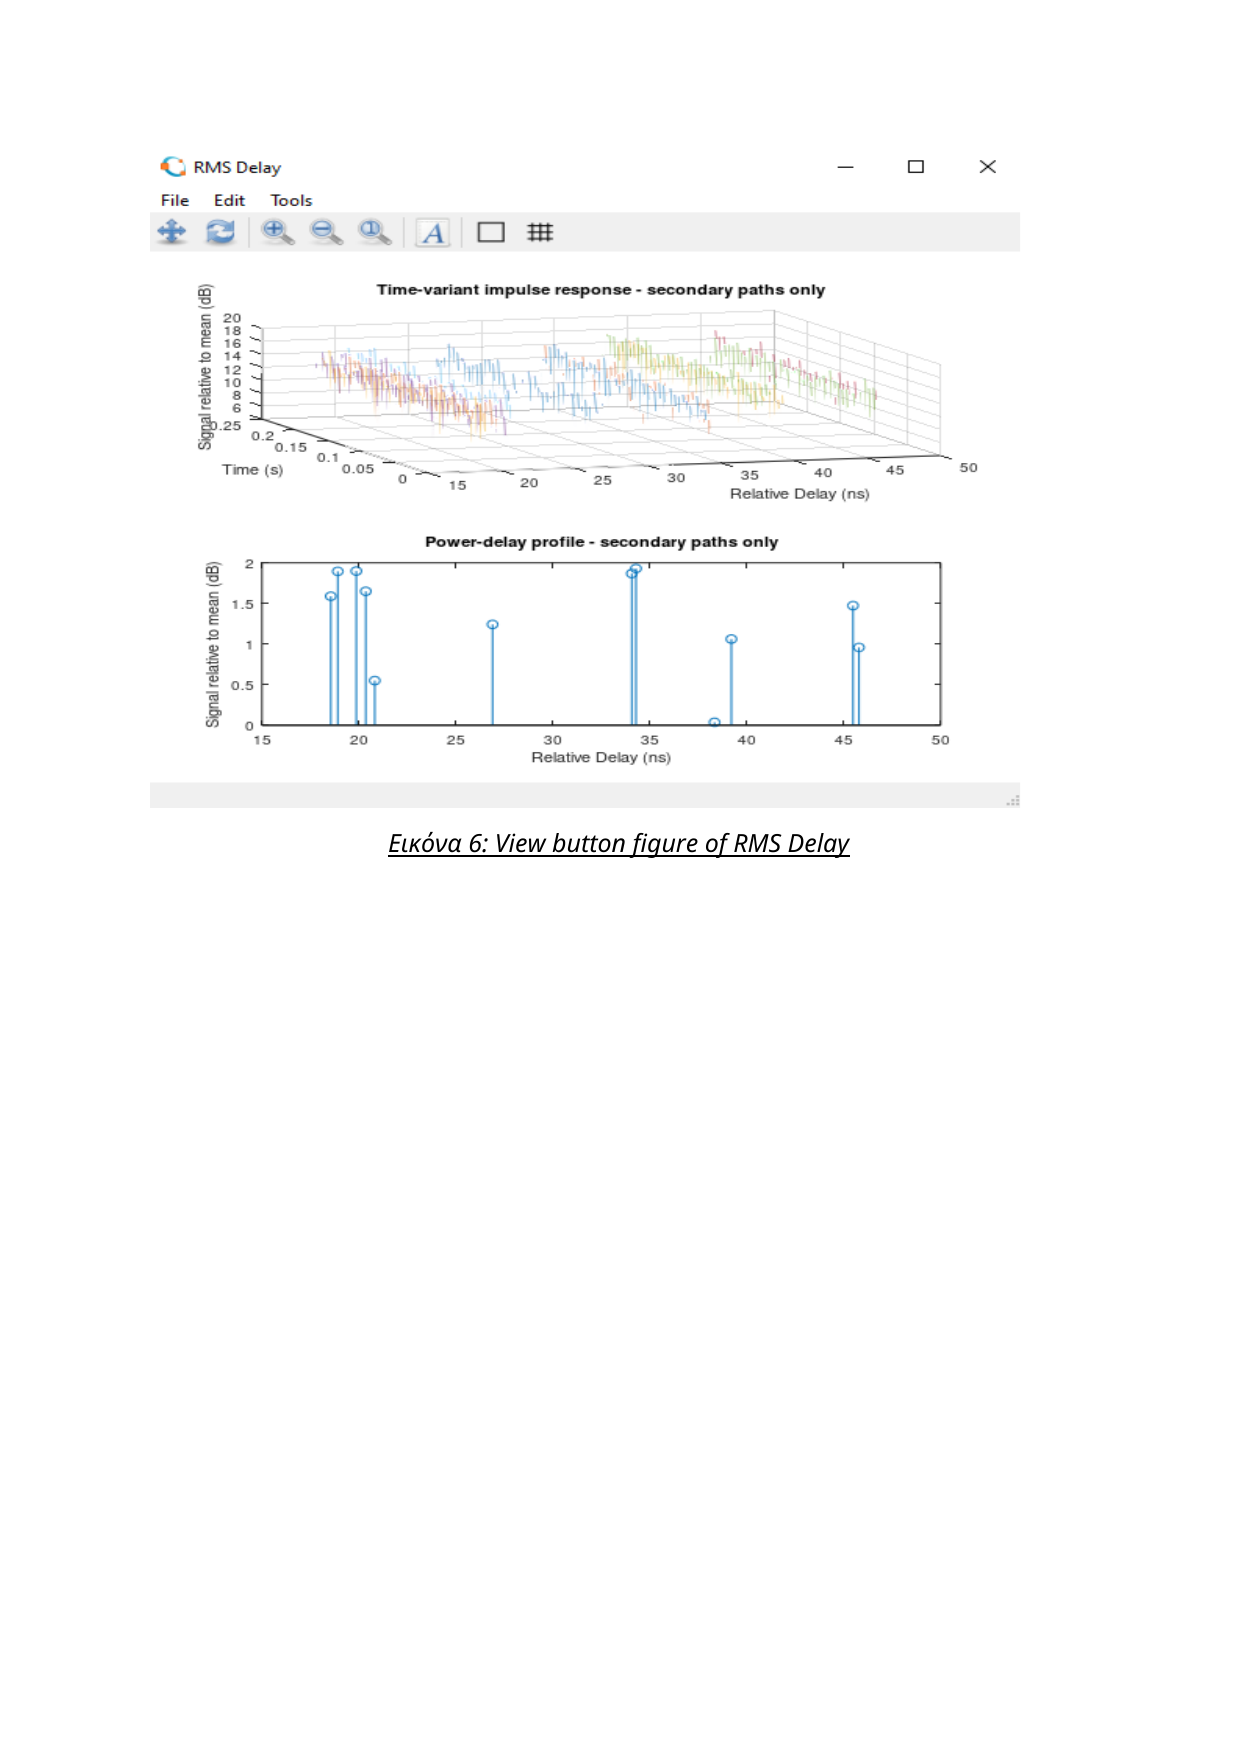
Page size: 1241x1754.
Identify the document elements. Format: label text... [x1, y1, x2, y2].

text Εικόνα 6: View button figure of RMS Delay [150, 826, 1090, 860]
